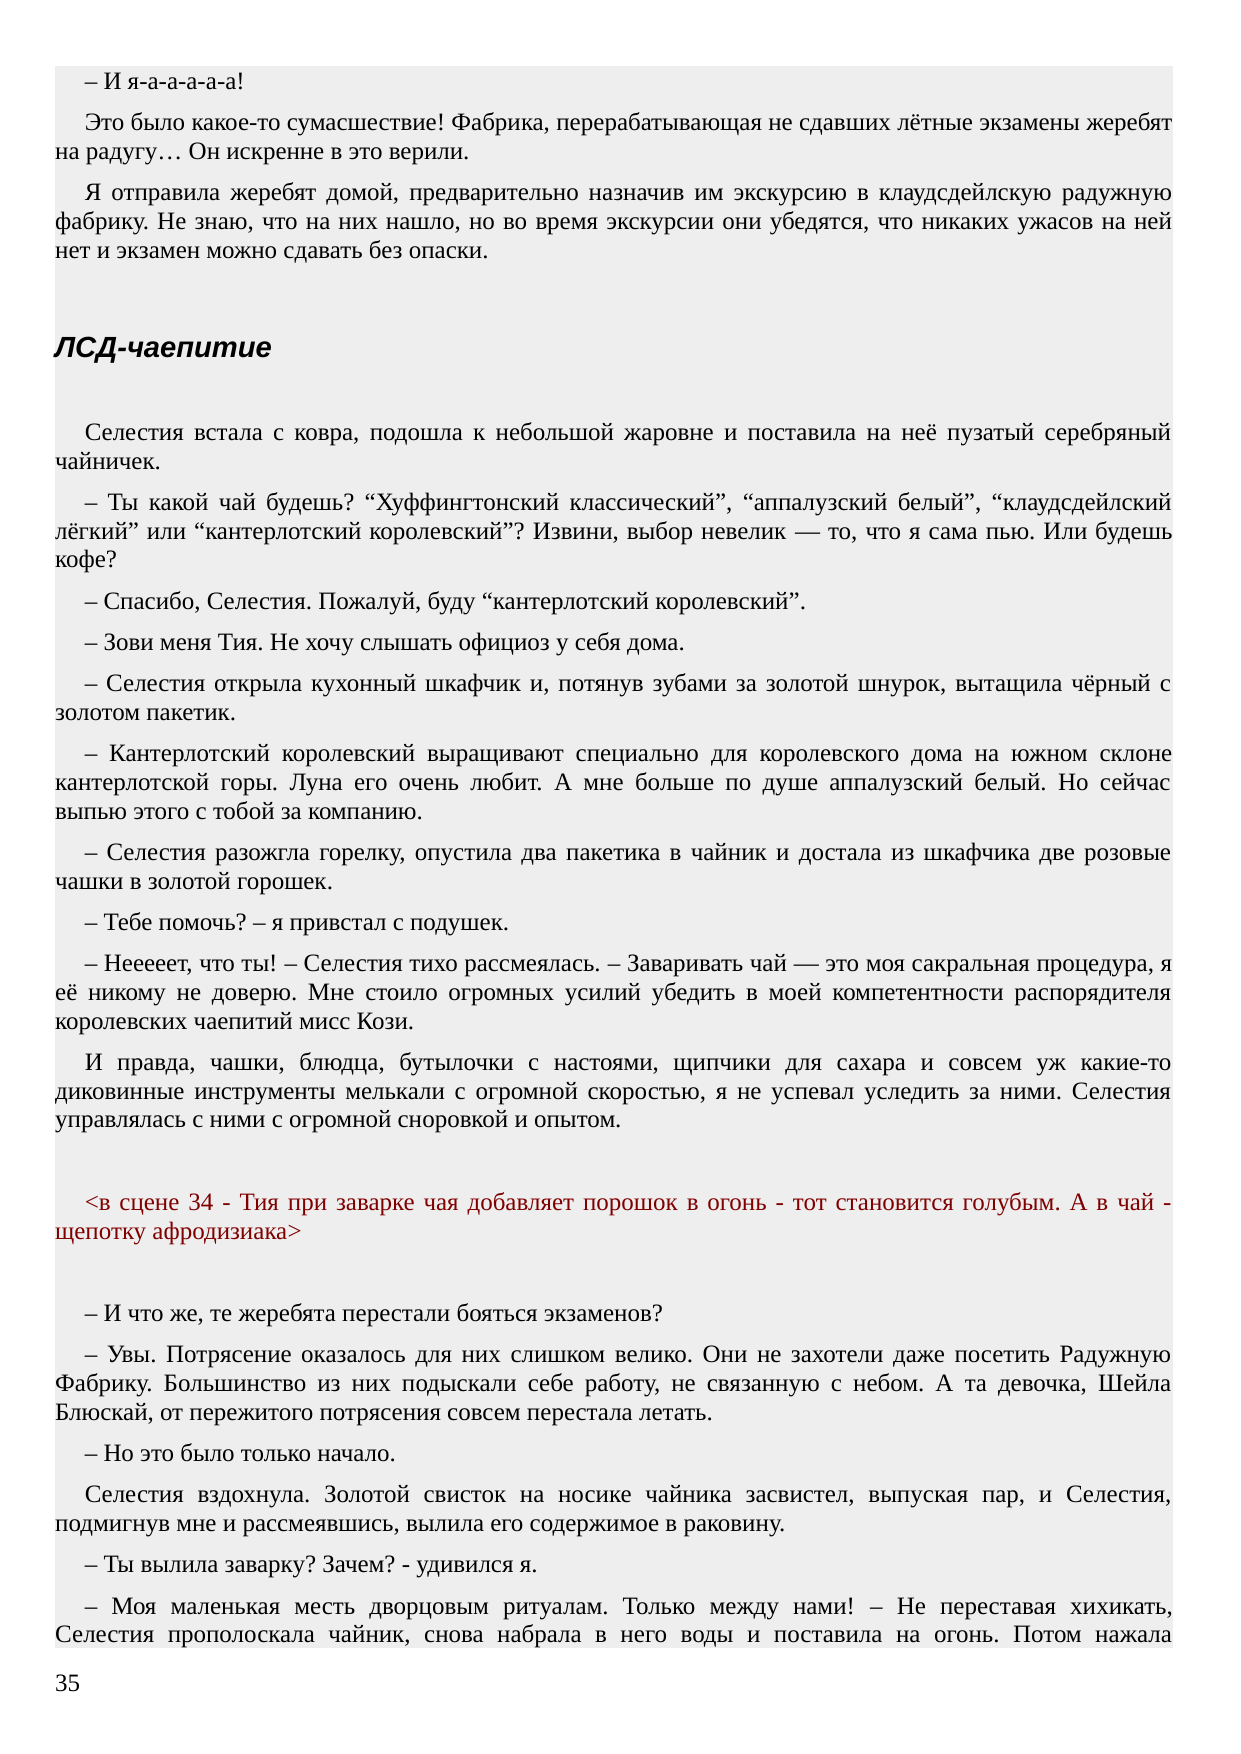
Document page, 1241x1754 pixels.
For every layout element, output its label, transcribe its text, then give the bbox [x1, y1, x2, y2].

text – Спасибо, Селестия. Пожалуй, буду “кантерлотский королевский”. [55, 586, 1173, 614]
text – Селестия разожгла горелку, опустила два пакетика в чайник и достала из шкафчика две розовые чашки в золотой горошек. [55, 837, 1173, 894]
subtitle ЛСД-чаепитие [55, 330, 1173, 363]
text <в сцене 34 - Тия при заварке чая добавляет порошок в огонь - тот становится голубым. А в чай - щепотку афродизиака> [55, 1187, 1173, 1244]
text И правда, чашки, блюдца, бутылочки с настоями, щипчики для сахара и совсем уж какие-то диковинные инструменты мелькали с огромной скоростью, я не успевал уследить за ними. Селестия управлялась с ними с огромной сноровкой и опытом. [55, 1047, 1173, 1133]
text – Ты какой чай будешь? “Хуффингтонский классический”, “аппалузский белый”, “клаудсдейлский лёгкий” или “кантерлотский королевский”? Извини, выбор невелик — то, что я сама пью. Или будешь кофе? [55, 487, 1173, 573]
text – Селестия открыла кухонный шкафчик и, потянув зубами за золотой шнурок, вытащила чёрный с золотом пакетик. [55, 668, 1173, 726]
text – Но это было только начало. [55, 1438, 1173, 1467]
text Селестия встала с ковра, подошла к небольшой жаровне и поставила на неё пузатый серебряный чайничек. [55, 417, 1173, 474]
text – Кантерлотский королевский выращивают специально для королевского дома на южном склоне кантерлотской горы. Луна его очень любит. А мне больше по душе аппалузский белый. Но сейчас выпью этого с тобой за компанию. [55, 738, 1173, 824]
text Селестия вздохнула. Золотой свисток на носике чайника засвистел, выпуская пар, и Селестия, подмигнув мне и рассмеявшись, вылила его содержимое в раковину. [55, 1479, 1173, 1537]
text – Нееееет, что ты! – Селестия тихо рассмеялась. – Заваривать чай — это моя сакральная процедура, я её никому не доверю. Мне стоило огромных усилий убедить в моей компетентности распорядителя королевских чаепитий мисс Кози. [55, 948, 1173, 1034]
text – И я-а-а-а-а-а! [55, 66, 1173, 95]
text – Увы. Потрясение оказалось для них слишком велико. Они не захотели даже посетить Радужную Фабрику. Большинство из них подыскали себе работу, не связанную с небом. А та девочка, Шейла Блюскай, от пережитого потрясения совсем перестала летать. [55, 1339, 1173, 1426]
text – Ты вылила заварку? Зачем? - удивился я. [55, 1549, 1173, 1578]
text – Зови меня Тия. Не хочу слышать официоз у себя дома. [55, 627, 1173, 656]
text – Тебе помочь? – я привстал с подушек. [55, 907, 1173, 936]
text Это было какое-то сумасшествие! Фабрика, перерабатывающая не сдавших лётные экзамены жеребят на радугу… Он искренне в это верили. [55, 107, 1173, 165]
text Я отправила жеребят домой, предварительно назначив им экскурсию в клаудсдейлскую радужную фабрику. Не знаю, что на них нашло, но во время экскурсии они убедятся, что никаких ужасов на ней нет и экзамен можно сдавать без опаски. [55, 177, 1173, 263]
text – И что же, те жеребята перестали бояться экзаменов? [55, 1298, 1173, 1327]
text – Моя маленькая месть дворцовым ритуалам. Только между нами! – Не переставая хихикать, Селестия прополоскала чайник, снова набрала в него воды и поставила на огонь. Потом нажала [55, 1591, 1173, 1648]
